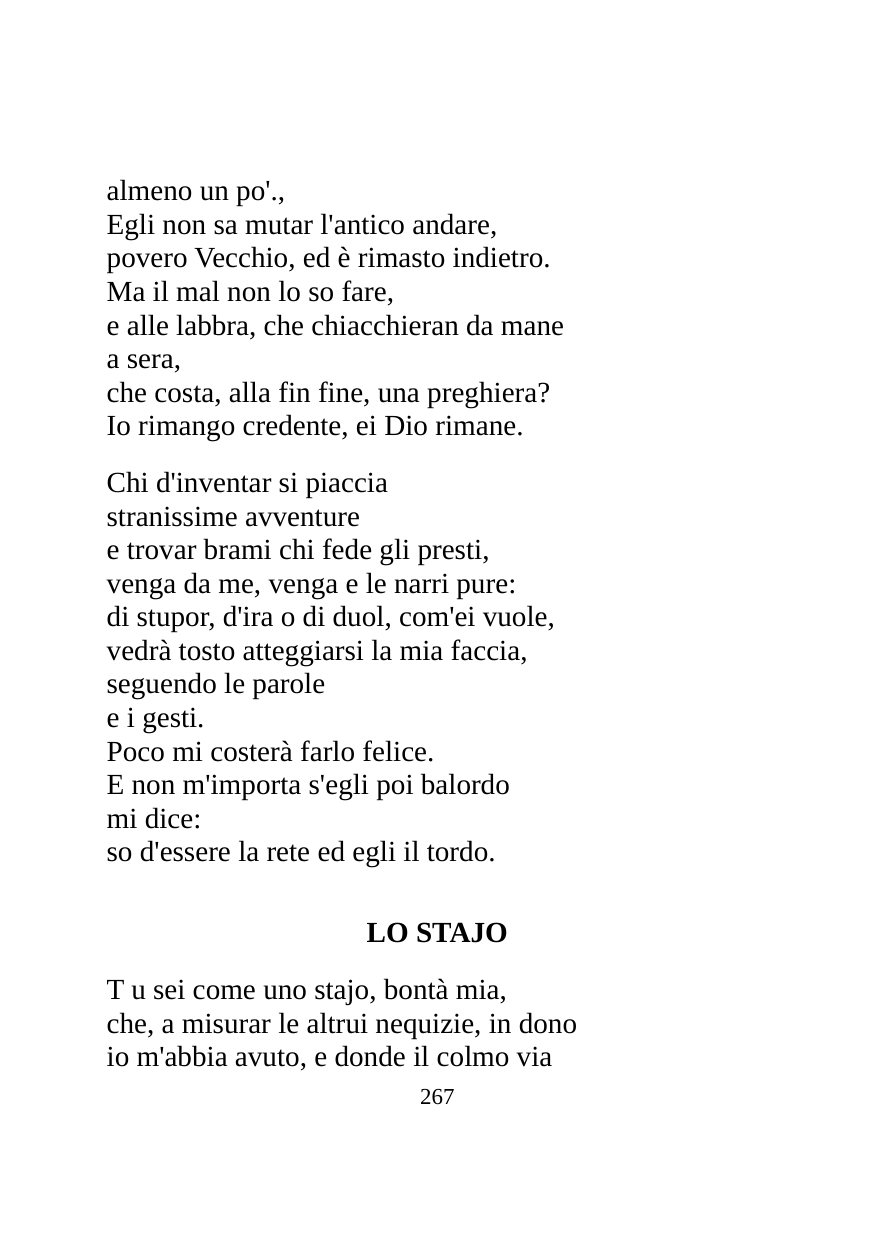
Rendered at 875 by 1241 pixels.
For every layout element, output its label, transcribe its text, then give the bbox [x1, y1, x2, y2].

text che, a misurar le altrui nequizie, in dono [106, 1006, 768, 1039]
text povero Vecchio, ed è rimasto indietro. [106, 241, 768, 274]
text almeno un po'., [106, 173, 768, 207]
text di stupor, d'ira o di duol, com'ei vuole, [106, 599, 768, 633]
text stranissime avventure [106, 499, 768, 532]
text e i gesti. [106, 700, 768, 734]
text vedrà tosto atteggiarsi la mia faccia, [106, 633, 768, 667]
text venga da me, venga e le narri pure: [106, 566, 768, 599]
text e trovar brami chi fede gli presti, [106, 532, 768, 566]
text Ma il mal non lo so fare, [106, 274, 768, 308]
text e alle labbra, che chiacchieran da mane [106, 308, 768, 341]
text Poco mi costerà farlo felice. [106, 734, 768, 767]
text che costa, alla fin fine, una preghiera? [106, 375, 768, 408]
text io m'abbia avuto, e donde il colmo via [106, 1039, 768, 1073]
text mi dice: [106, 801, 768, 834]
text Chi d'inventar si piaccia [106, 465, 768, 499]
text T u sei come uno stajo, bontà mia, [106, 972, 768, 1006]
text Io rimango credente, ei Dio rimane. [106, 408, 768, 442]
subtitle LO STAJO [106, 915, 768, 949]
text seguendo le parole [106, 667, 768, 700]
text Egli non sa mutar l'antico andare, [106, 207, 768, 241]
text so d'essere la rete ed egli il tordo. [106, 834, 768, 868]
text E non m'importa s'egli poi balordo [106, 767, 768, 801]
text a sera, [106, 341, 768, 375]
